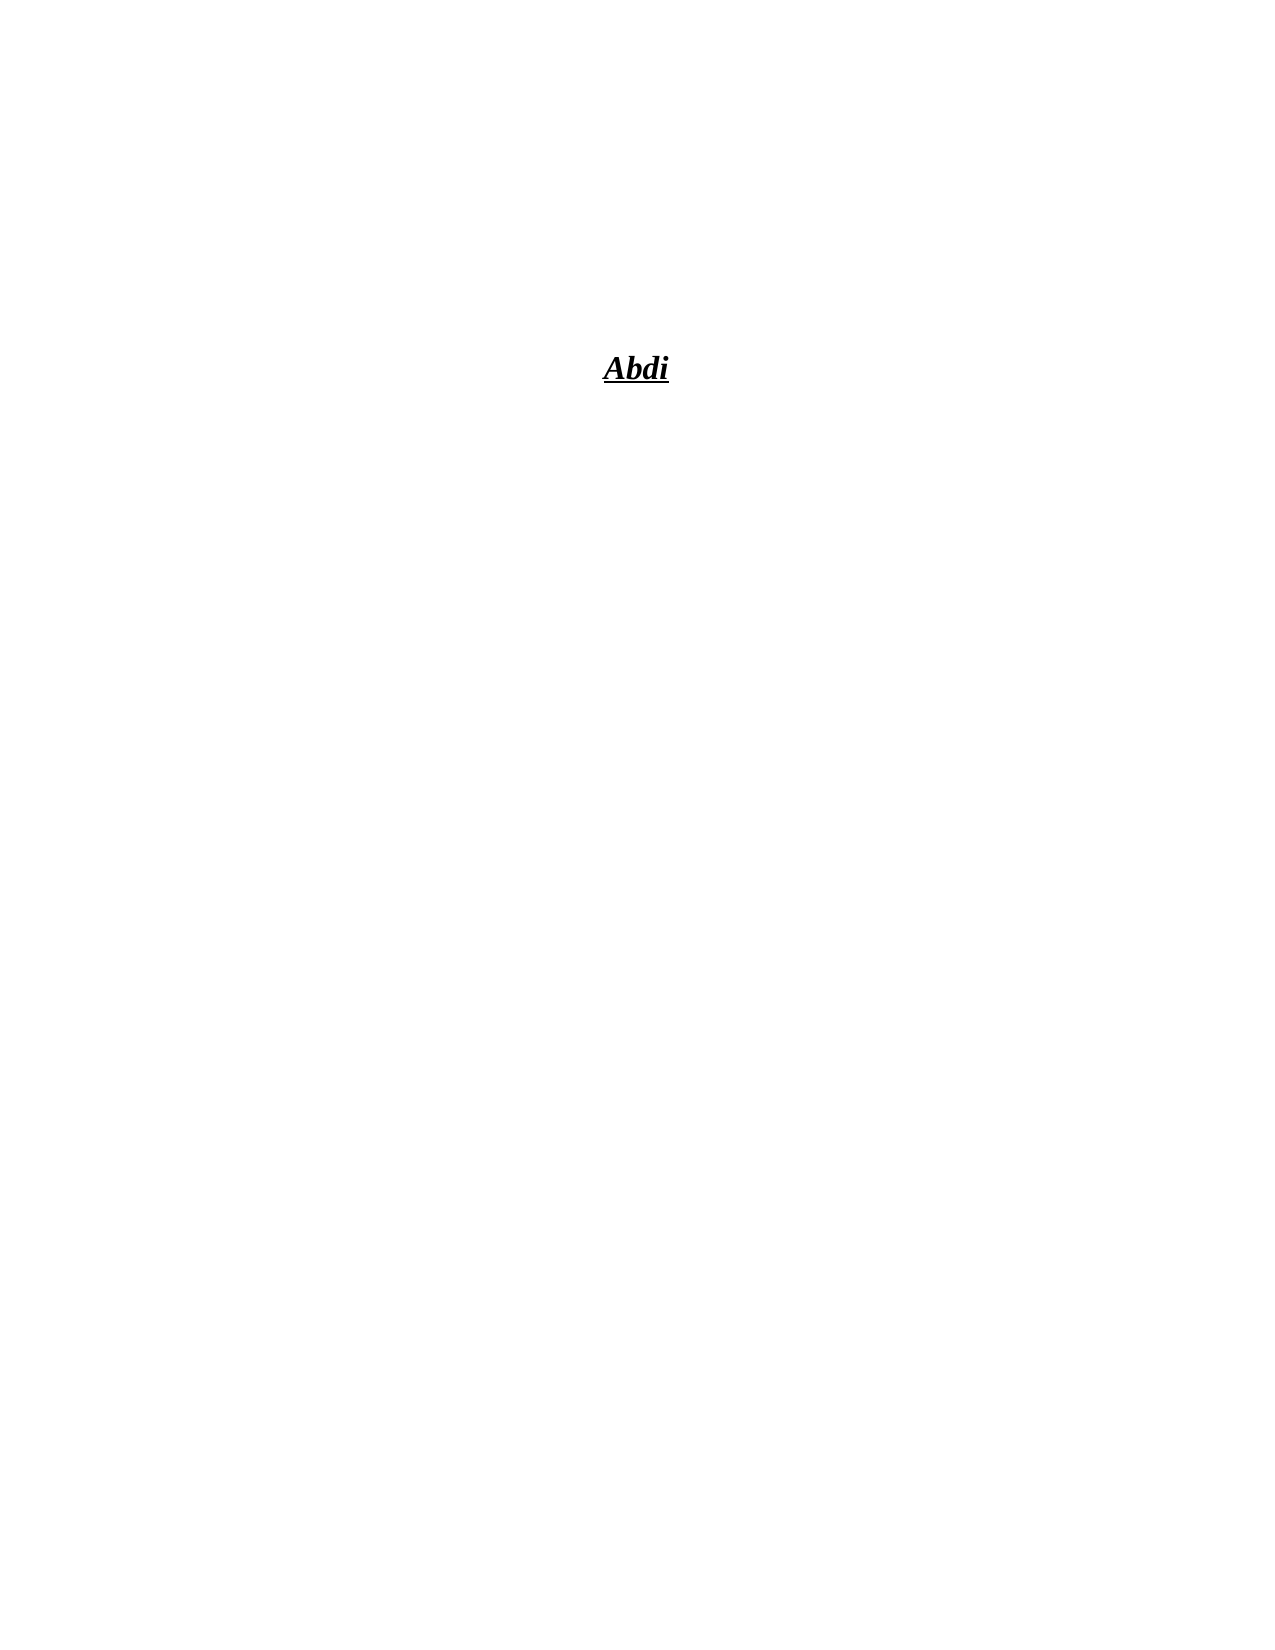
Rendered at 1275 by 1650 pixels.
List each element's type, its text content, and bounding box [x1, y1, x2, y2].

text Abdi [118, 348, 1157, 386]
